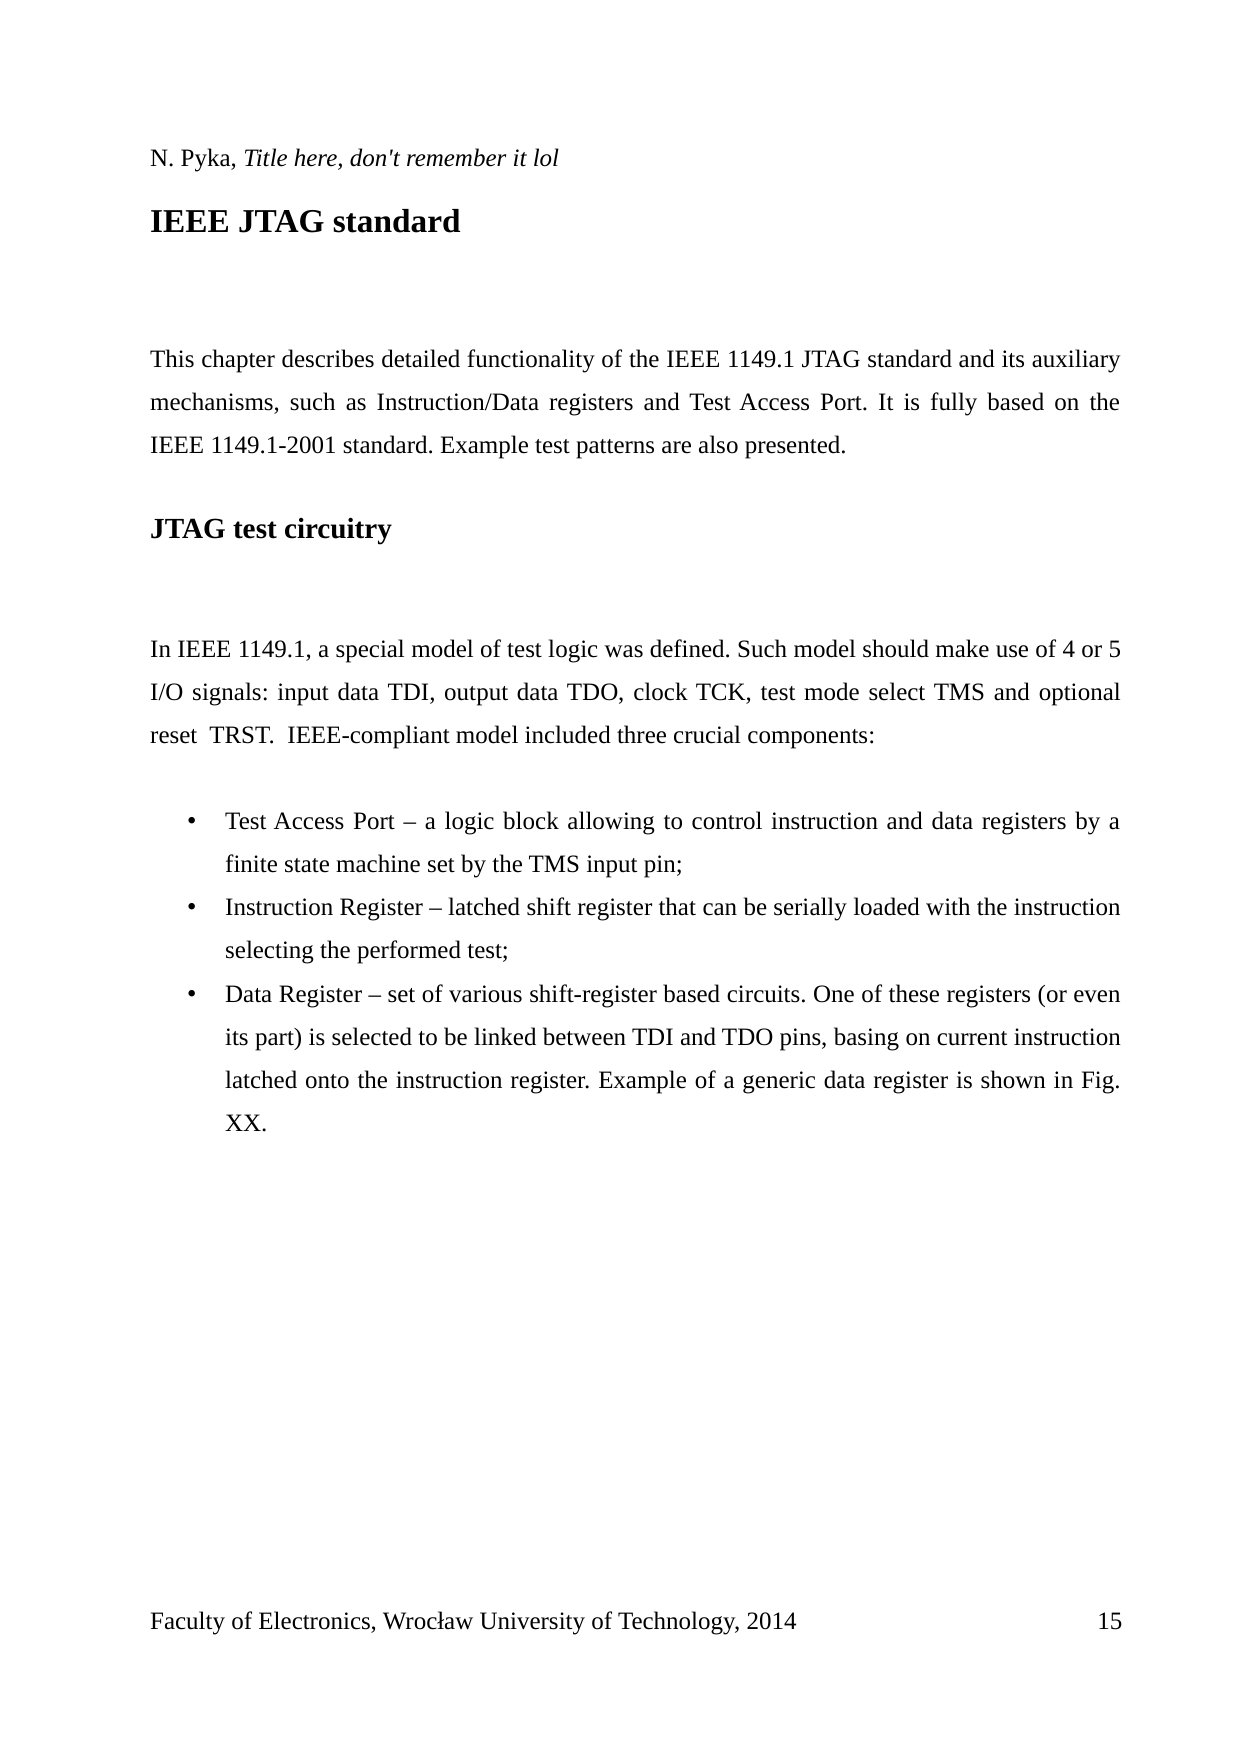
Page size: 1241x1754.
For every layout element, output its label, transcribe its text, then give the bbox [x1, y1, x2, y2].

list Data Register – set of various shift-register based circuits. One of these registers (or even its part) is selected to be linked between TDI and TDO pins, basing on current instruction latched onto the instruction register. Example of a generic data register is shown in Fig. XX. [187, 979, 1122, 1137]
subtitle IEEE JTAG standard [150, 201, 1122, 240]
text This chapter describes detailed functionality of the IEEE 1149.1 JTAG standard and its auxiliary mechanisms, such as Instruction/Data registers and Test Access Port. It is fully based on the IEEE 1149.1-2001 standard. Example test patterns are also presented. [150, 344, 1122, 459]
list Instruction Register – latched shift register that can be serially loaded with the instruction selecting the performed test; [187, 892, 1122, 964]
list Test Access Port – a logic block allowing to control instruction and data registers by a finite state machine set by the TMS input pin; [187, 806, 1122, 878]
subtitle JTAG test circuitry [150, 511, 1122, 544]
text In IEEE 1149.1, a special model of test logic was defined. Such model should make use of 4 or 5 I/O signals: input data TDI, output data TDO, clock TCK, test mode select TMS and optional reset TRST. IEEE-compliant model included three crucial components: [150, 634, 1122, 749]
